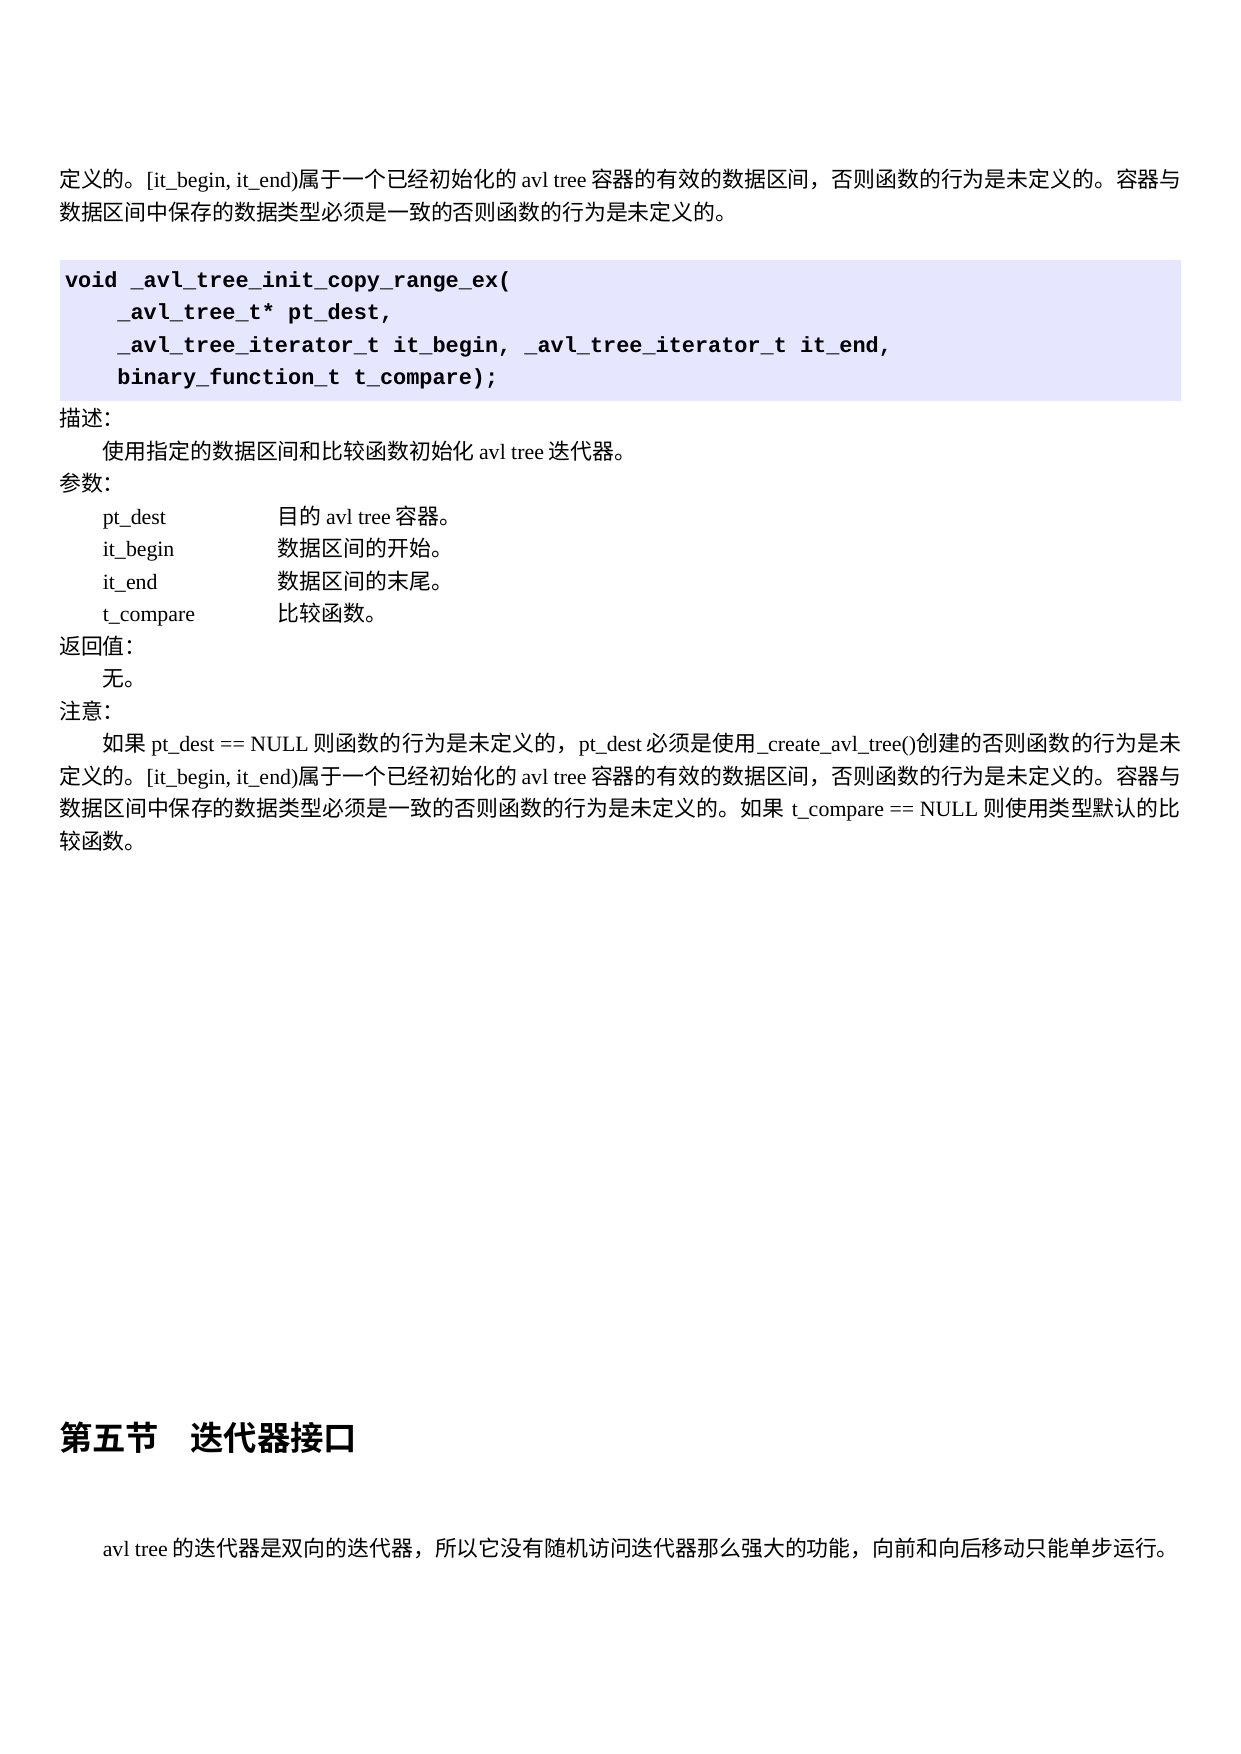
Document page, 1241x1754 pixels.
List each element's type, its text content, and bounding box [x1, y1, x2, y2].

text 描述： [59, 402, 1181, 433]
text it_end 数据区间的末尾。 [59, 563, 1181, 596]
text it_begin 数据区间的开始。 [59, 531, 1181, 563]
subtitle 迭代器接口 [59, 1403, 1181, 1468]
table_header void _avl_tree_init_copy_range_ex( _avl_tree_t* pt_dest, _avl_tree_iterator_t it_begin, _avl_tree_iterator_t it_end, binary_function_t t_compare); [60, 260, 1181, 401]
text 参数： [59, 466, 1181, 498]
text 返回值： [59, 628, 1181, 661]
text 定义的。[it_begin, it_end)属于一个已经初始化的avl tree容器的有效的数据区间，否则函数的行为是未定义的。容器与数据区间中保存的数据类型必须是一致的否则函数的行为是未定义的。 [59, 162, 1181, 227]
text 如果pt_dest == NULL则函数的行为是未定义的，pt_dest必须是使用_create_avl_tree()创建的否则函数的行为是未定义的。[it_begin, it_end)属于一个已经初始化的avl tree容器的有效的数据区间，否则函数的行为是未定义的。容器与数据区间中保存的数据类型必须是一致的否则函数的行为是未定义的。如果t_compare == NULL则使用类型默认的比较函数。 [59, 726, 1181, 856]
text 使用指定的数据区间和比较函数初始化avl tree迭代器。 [59, 433, 1181, 466]
text 注意： [59, 693, 1181, 726]
text 无。 [59, 661, 1181, 693]
text avl tree的迭代器是双向的迭代器，所以它没有随机访问迭代器那么强大的功能，向前和向后移动只能单步运行。 [59, 1530, 1181, 1563]
text t_compare 比较函数。 [59, 596, 1181, 628]
text pt_dest 目的avl tree容器。 [59, 498, 1181, 531]
